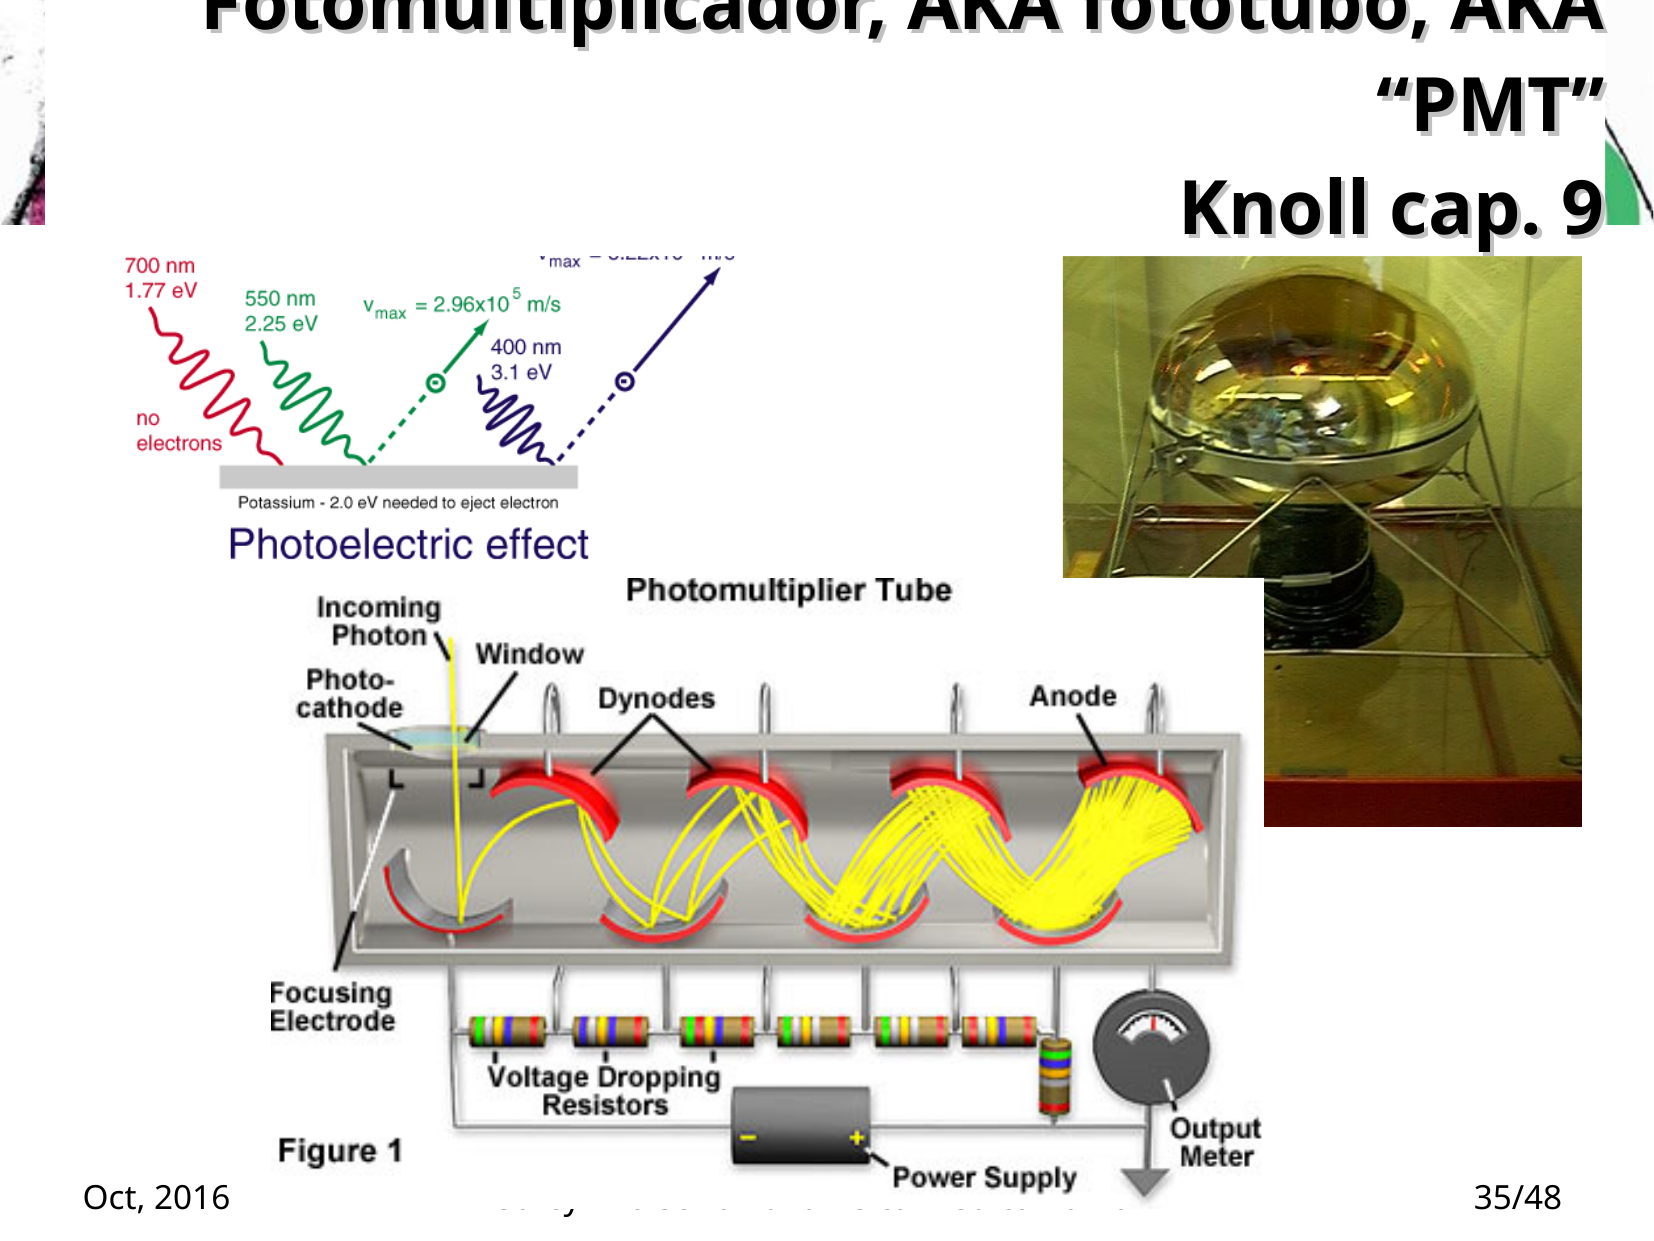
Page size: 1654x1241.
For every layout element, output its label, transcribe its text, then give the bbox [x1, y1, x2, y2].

picture [0, 0, 45, 225]
picture [271, 257, 1582, 1209]
title Fotomultiplicador, AKA fototubo, AKA “PMT” Knoll cap. 9 [45, 11, 1606, 195]
picture [1606, 0, 1654, 225]
picture [118, 257, 742, 567]
